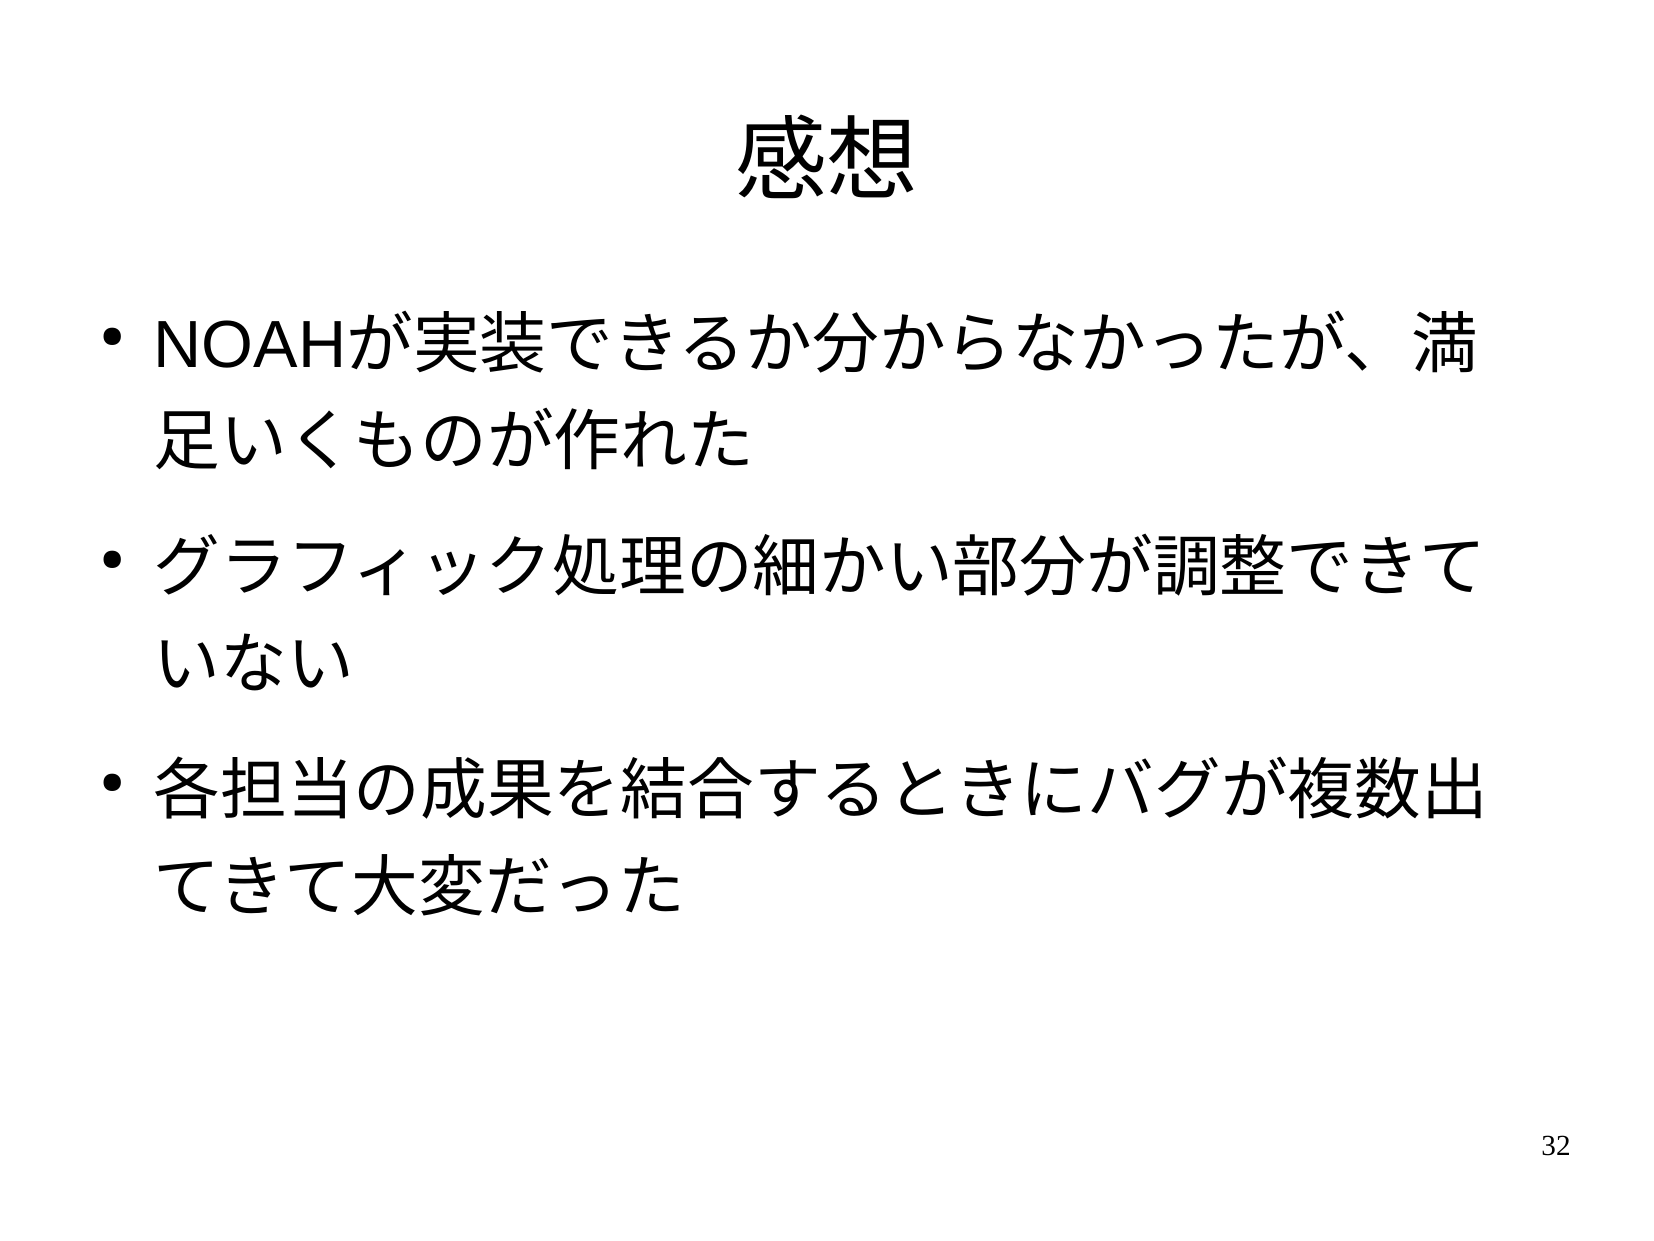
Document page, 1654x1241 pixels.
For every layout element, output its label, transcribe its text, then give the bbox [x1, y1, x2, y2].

list NOAHが実装できるか分からなかったが、満足いくものが作れた グラフィック処理の細かい部分が調整できていない 各担当の成果を結合するときにバグが複数出てきて大変だった [82, 290, 1538, 1010]
title 感想 [82, 49, 1571, 257]
